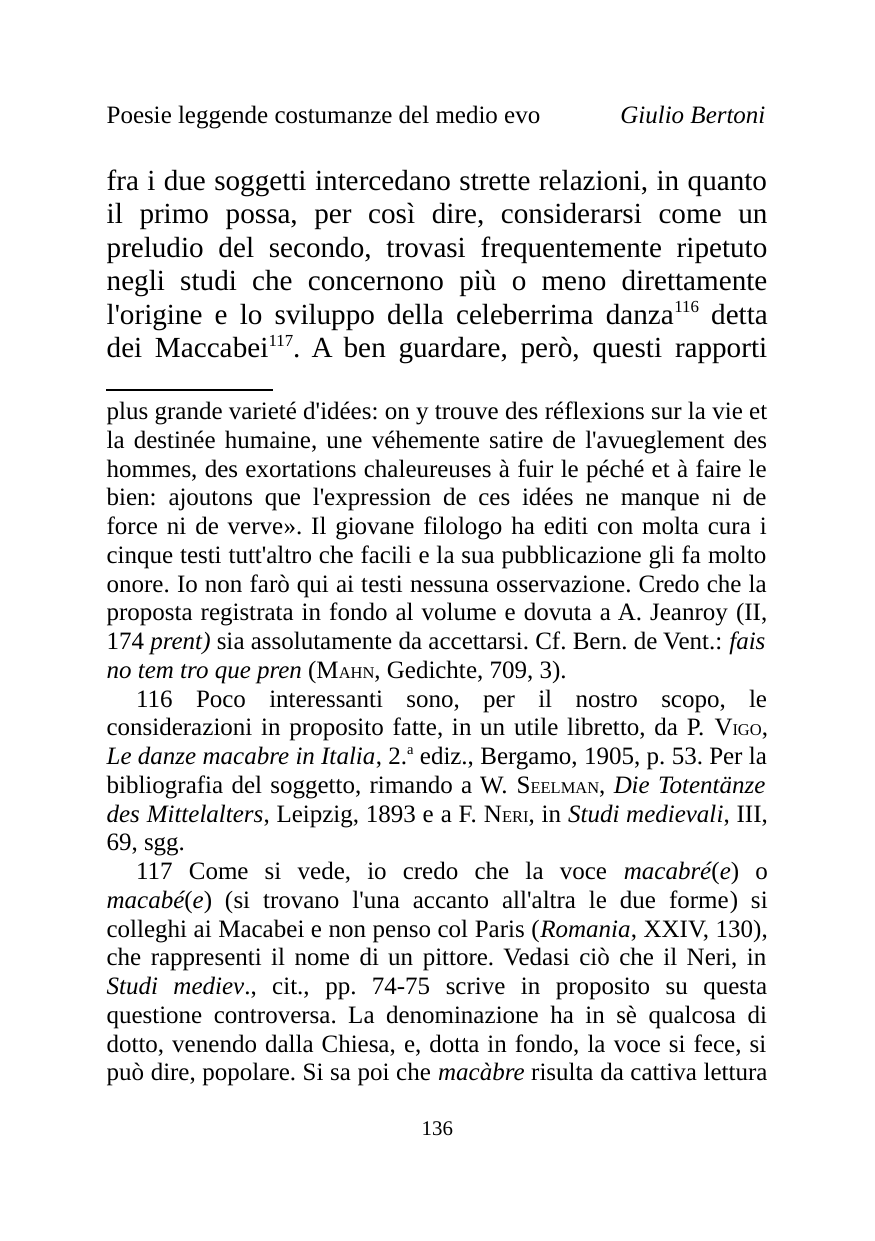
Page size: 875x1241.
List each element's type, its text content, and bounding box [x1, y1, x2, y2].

text plus grande varieté d'idées: on y trouve des réflexions sur la vie et la destinée humaine, une véhemente satire de l'avueglement des hommes, des exortations chaleureuses à fuir le péché et à faire le bien: ajoutons que l'expression de ces idées ne manque ni de force ni de verve». Il giovane filologo ha editi con molta cura i cinque testi tutt'altro che facili e la sua pubblicazione gli fa molto onore. Io non farò qui ai testi nessuna osservazione. Credo che la proposta registrata in fondo al volume e dovuta a A. Jeanroy (II, 174 prent) sia assolutamente da accettarsi. Cf. Bern. de Vent.: fais no tem tro que pren (Mahn, Gedichte, 709, 3). [106, 396, 768, 684]
text fra i due soggetti intercedano strette relazioni, in quanto il primo possa, per così dire, considerarsi come un preludio del secondo, trovasi frequentemente ripetuto negli studi che concernono più o meno direttamente l'origine e lo sviluppo della celeberrima danza detta dei Maccabei. A ben guardare, però, questi rapporti [106, 163, 768, 364]
text Come si vede, io credo che la voce macabré(e) o macabé(e) (si trovano l'una accanto all'altra le due forme) si colleghi ai Macabei e non penso col Paris (Romania, XXIV, 130), che rappresenti il nome di un pittore. Vedasi ciò che il Neri, in Studi mediev., cit., pp. 74-75 scrive in proposito su questa questione controversa. La denominazione ha in sè qualcosa di dotto, venendo dalla Chiesa, e, dotta in fondo, la voce si fece, si può dire, popolare. Si sa poi che macàbre risulta da cattiva lettura [106, 856, 768, 1086]
text Poco interessanti sono, per il nostro scopo, le considerazioni in proposito fatte, in un utile libretto, da P. Vigo, Le danze macabre in Italia, 2.a ediz., Bergamo, 1905, p. 53. Per la bibliografia del soggetto, rimando a W. Seelman, Die Totentänze des Mittelalters, Leipzig, 1893 e a F. Neri, in Studi medievali, III, 69, sgg. [106, 684, 768, 856]
